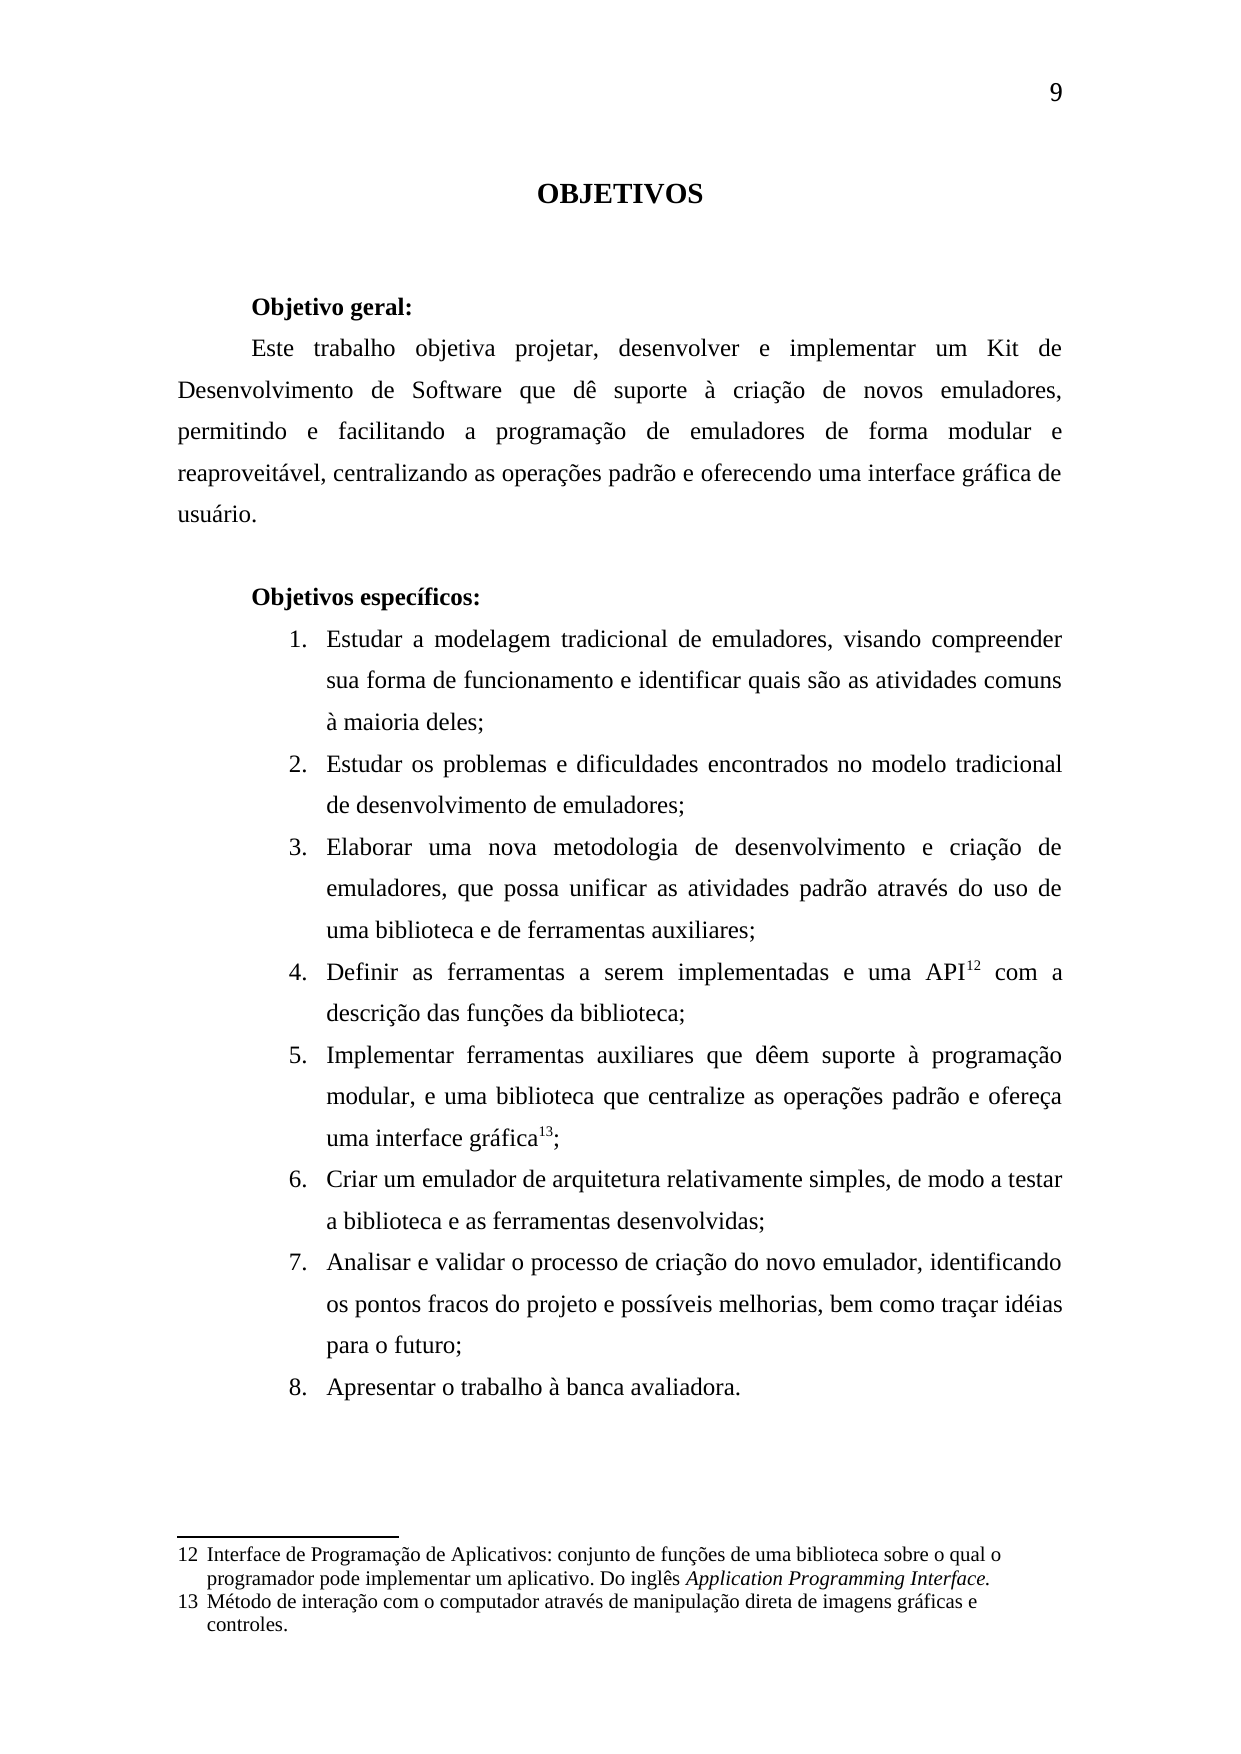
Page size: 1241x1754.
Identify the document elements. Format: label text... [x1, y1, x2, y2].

list Definir as ferramentas a serem implementadas e uma API com a descrição das funções da biblioteca; [288, 958, 1063, 1027]
text Objetivos específicos: [177, 583, 1063, 611]
list Analisar e validar o processo de criação do novo emulador, identificando os pontos fracos do projeto e possíveis melhorias, bem como traçar idéias para o futuro; [288, 1248, 1063, 1359]
list Apresentar o trabalho à banca avaliadora. [288, 1373, 1063, 1401]
list Implementar ferramentas auxiliares que dêem suporte à programação modular, e uma biblioteca que centralize as operações padrão e ofereça uma interface gráfica; [288, 1041, 1063, 1152]
list Elaborar uma nova metodologia de desenvolvimento e criação de emuladores, que possa unificar as atividades padrão através do uso de uma biblioteca e de ferramentas auxiliares; [288, 833, 1063, 944]
list Método de interação com o computador através de manipulação direta de imagens gráficas e controles. [177, 1589, 1063, 1636]
text Este trabalho objetiva projetar, desenvolver e implementar um Kit de Desenvolvimento de Software que dê suporte à criação de novos emuladores, permitindo e facilitando a programação de emuladores de forma modular e reaproveitável, centralizando as operações padrão e oferecendo uma interface gráfica de usuário. [177, 334, 1063, 528]
list Estudar os problemas e dificuldades encontrados no modelo tradicional de desenvolvimento de emuladores; [288, 750, 1063, 819]
list Interface de Programação de Aplicativos: conjunto de funções de uma biblioteca sobre o qual o programador pode implementar um aplicativo. Do inglês Application Programming Interface. [177, 1543, 1063, 1589]
text Objetivo geral: [177, 293, 1063, 320]
list Criar um emulador de arquitetura relativamente simples, de modo a testar a biblioteca e as ferramentas desenvolvidas; [288, 1165, 1063, 1235]
subtitle OBJETIVOS [177, 177, 1063, 209]
list Estudar a modelagem tradicional de emuladores, visando compreender sua forma de funcionamento e identificar quais são as atividades comuns à maioria deles; [288, 625, 1063, 736]
